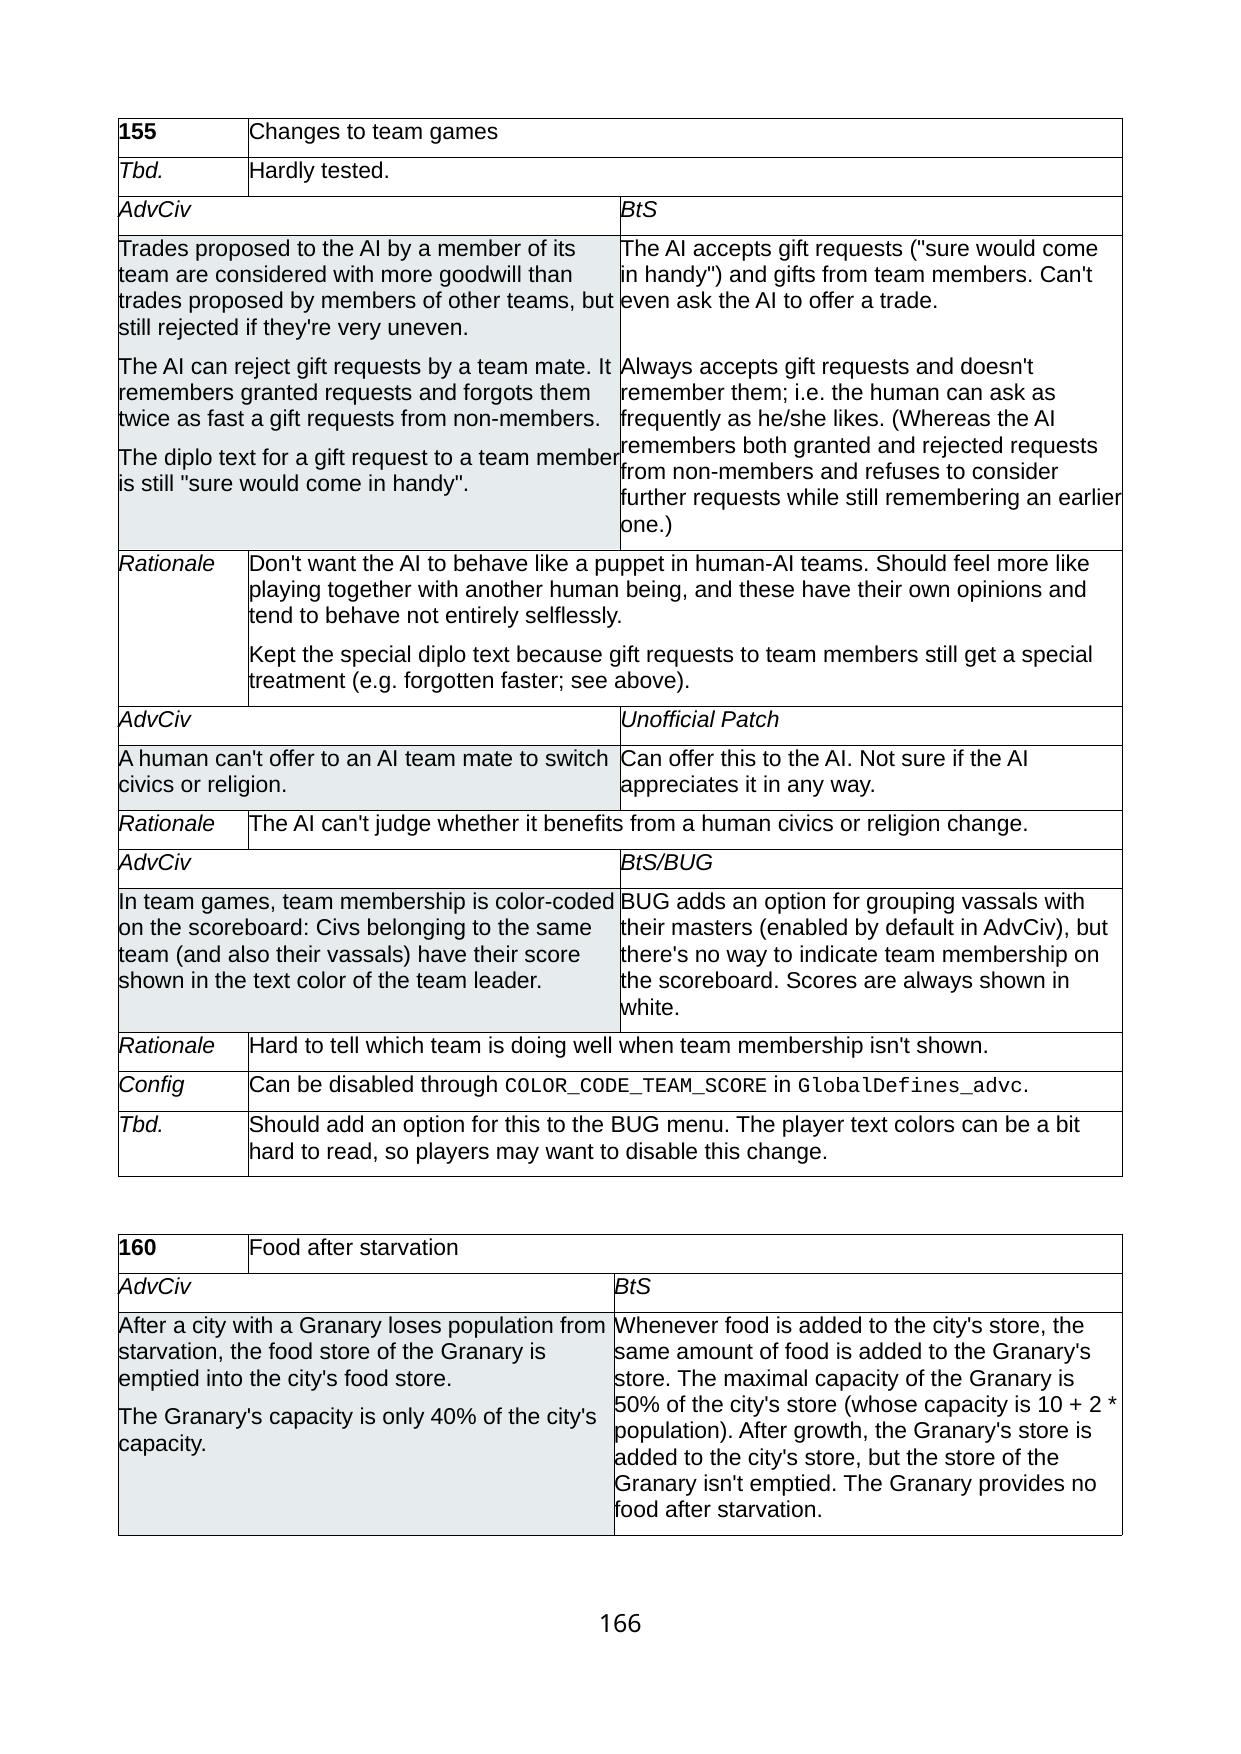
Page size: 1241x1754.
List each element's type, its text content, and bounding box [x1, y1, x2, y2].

table_cell Rationale [119, 811, 248, 849]
table_header 155 [119, 119, 248, 157]
table_cell After a city with a Granary loses population from starvation, the food store of the Granary is emptied into the city's food store. The Granary's capacity is only 40% of the city's capacity. [119, 1313, 614, 1535]
table_cell Tbd. [119, 158, 248, 196]
table_cell Config [119, 1072, 248, 1111]
table_cell AdvCiv [119, 197, 620, 235]
table_cell Rationale [119, 1033, 248, 1071]
table_cell Trades proposed to the AI by a member of its team are considered with more goodwill than trades proposed by members of other teams, but still rejected if they're very uneven. The AI can reject gift requests by a team mate. It remembers granted requests and forgots them twice as fast a gift requests from non-members. The diplo text for a gift request to a team member is still "sure would come in handy". [119, 236, 620, 549]
table_cell AdvCiv [119, 850, 620, 888]
table_cell Rationale [119, 551, 248, 706]
table_header Food after starvation [249, 1235, 1122, 1273]
table_header 160 [119, 1235, 248, 1273]
table_cell AdvCiv [119, 1274, 614, 1312]
table_cell Unofficial Patch [621, 707, 1122, 745]
table_cell A human can't offer to an AI team mate to switch civics or religion. [119, 746, 620, 810]
table_cell In team games, team membership is color-coded on the scoreboard: Civs belonging to the same team (and also their vassals) have their score shown in the text color of the team leader. [119, 889, 620, 1032]
table_cell Hardly tested. [249, 158, 1122, 196]
table_cell BtS [621, 197, 1122, 235]
table_cell The AI accepts gift requests ("sure would come in handy") and gifts from team members. Can't even ask the AI to offer a trade. Always accepts gift requests and doesn't remember them; i.e. the human can ask as frequently as he/she likes. (Whereas the AI remembers both granted and rejected requests from non-members and refuses to consider further requests while still remembering an earlier one.) [621, 236, 1122, 549]
table_cell Whenever food is added to the city's store, the same amount of food is added to the Granary's store. The maximal capacity of the Granary is 50% of the city's store (whose capacity is 10 + 2 * population). After growth, the Granary's store is added to the city's store, but the store of the Granary isn't emptied. The Granary provides no food after starvation. [615, 1313, 1122, 1535]
table_cell Hard to tell which team is doing well when team membership isn't shown. [249, 1033, 1122, 1071]
table_cell Should add an option for this to the BUG menu. The player text colors can be a bit hard to read, so players may want to disable this change. [249, 1112, 1122, 1176]
table_cell The AI can't judge whether it benefits from a human civics or religion change. [249, 811, 1122, 849]
table_cell AdvCiv [119, 707, 620, 745]
table_cell BUG adds an option for grouping vassals with their masters (enabled by default in AdvCiv), but there's no way to indicate team membership on the scoreboard. Scores are always shown in white. [621, 889, 1122, 1032]
table_cell BtS/BUG [621, 850, 1122, 888]
table_header Changes to team games [249, 119, 1122, 157]
table_cell Can offer this to the AI. Not sure if the AI appreciates it in any way. [621, 746, 1122, 810]
table_cell Don't want the AI to behave like a puppet in human-AI teams. Should feel more like playing together with another human being, and these have their own opinions and tend to behave not entirely selflessly. Kept the special diplo text because gift requests to team members still get a special treatment (e.g. forgotten faster; see above). [249, 551, 1122, 706]
table_cell BtS [615, 1274, 1122, 1312]
table_cell Tbd. [119, 1112, 248, 1176]
table_cell Can be disabled through COLOR_CODE_TEAM_SCORE in GlobalDefines_advc. [249, 1072, 1122, 1111]
